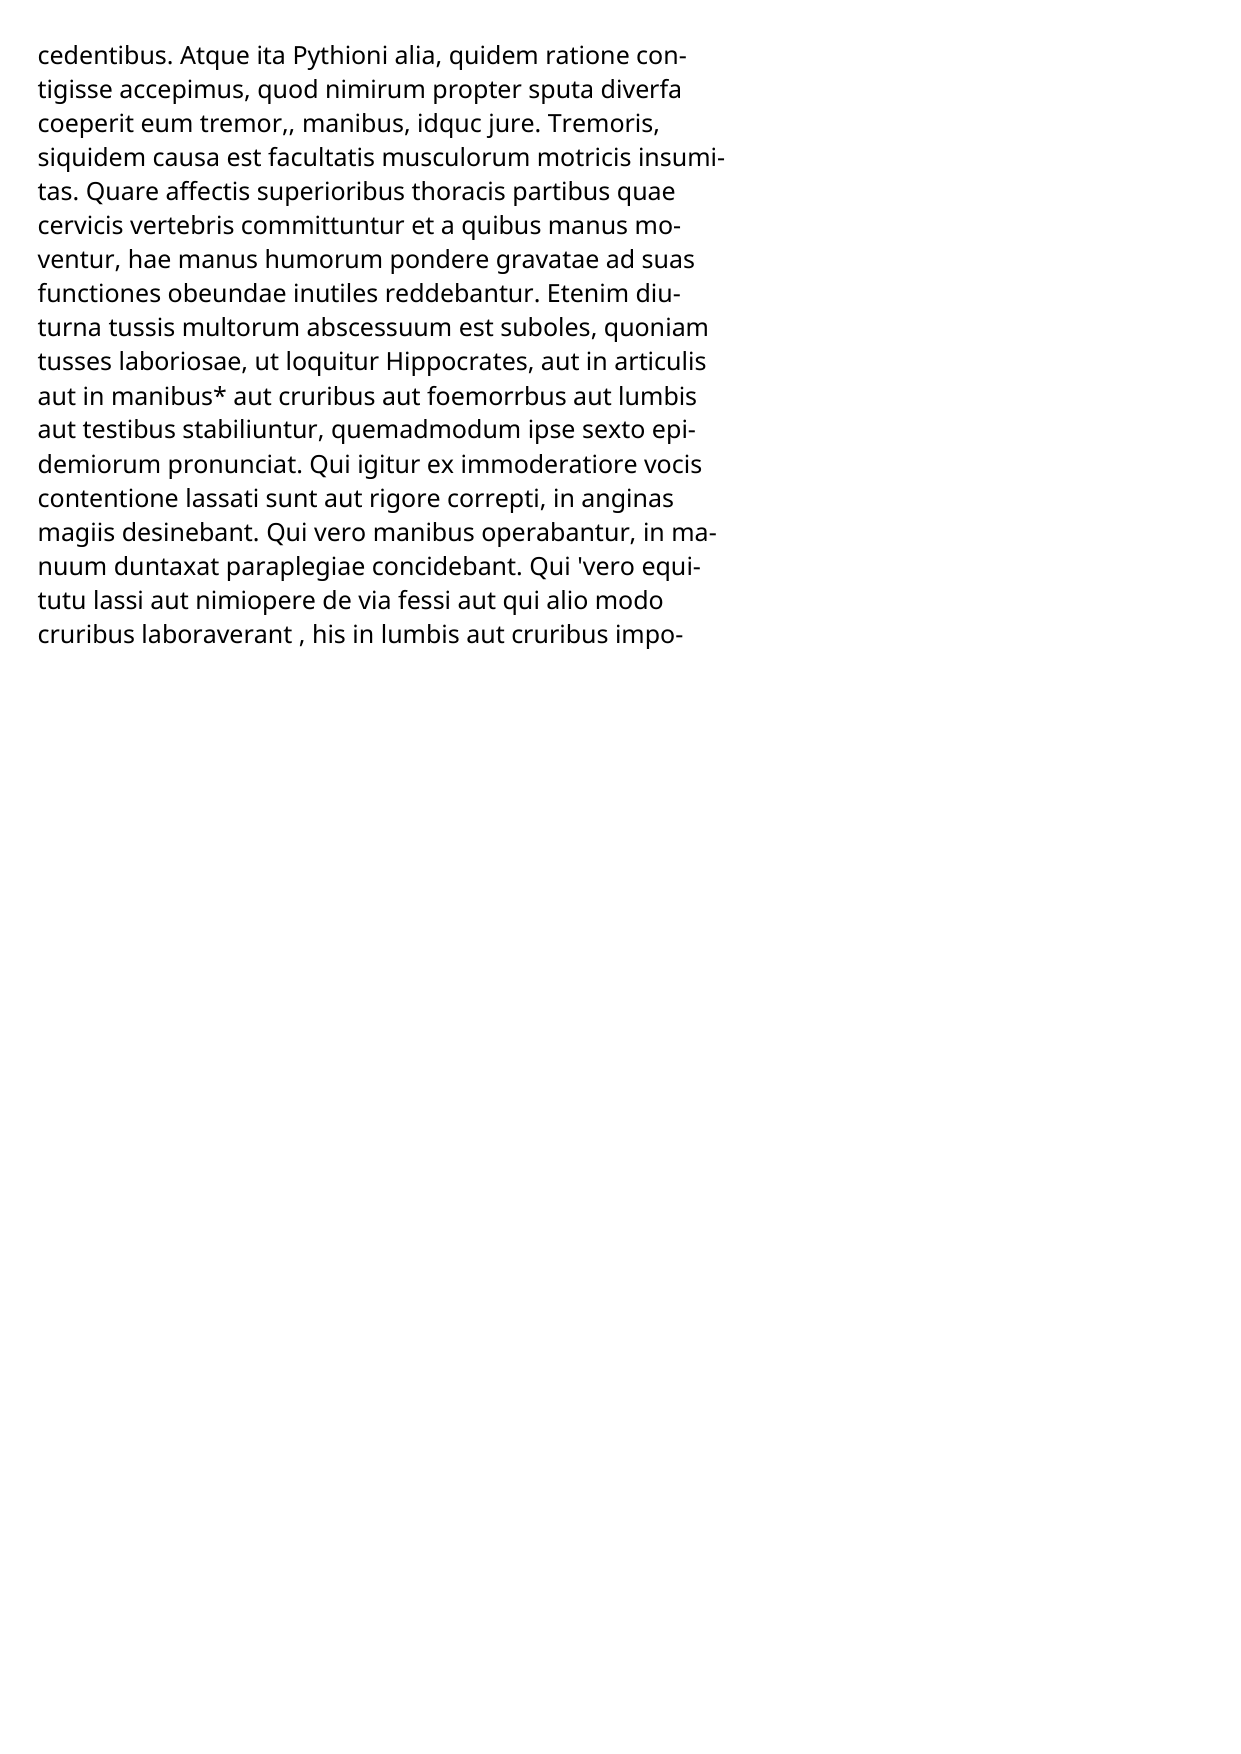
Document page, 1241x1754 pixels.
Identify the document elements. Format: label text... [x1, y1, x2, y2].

text cedentibus. Atque ita Pythioni alia, quidem ratione con- tigisse accepimus, quod nimirum propter sputa diverfa coeperit eum tremor,, manibus, idquc jure. Tremoris, siquidem causa est facultatis musculorum motricis insumi- tas. Quare affectis superioribus thoracis partibus quae cervicis vertebris committuntur et a quibus manus mo- ventur, hae manus humorum pondere gravatae ad suas functiones obeundae inutiles reddebantur. Etenim diu- turna tussis multorum abscessuum est suboles, quoniam tusses laboriosae, ut loquitur Hippocrates, aut in articulis aut in manibus* aut cruribus aut foemorrbus aut lumbis aut testibus stabiliuntur, quemadmodum ipse sexto epi- demiorum pronunciat. Qui igitur ex immoderatiore vocis contentione lassati sunt aut rigore correpti, in anginas magiis desinebant. Qui vero manibus operabantur, in ma- nuum duntaxat paraplegiae concidebant. Qui 'vero equi- tutu lassi aut nimiopere de via fessi aut qui alio modo cruribus laboraverant , his in lumbis aut cruribus impo- [37, 37, 1203, 651]
